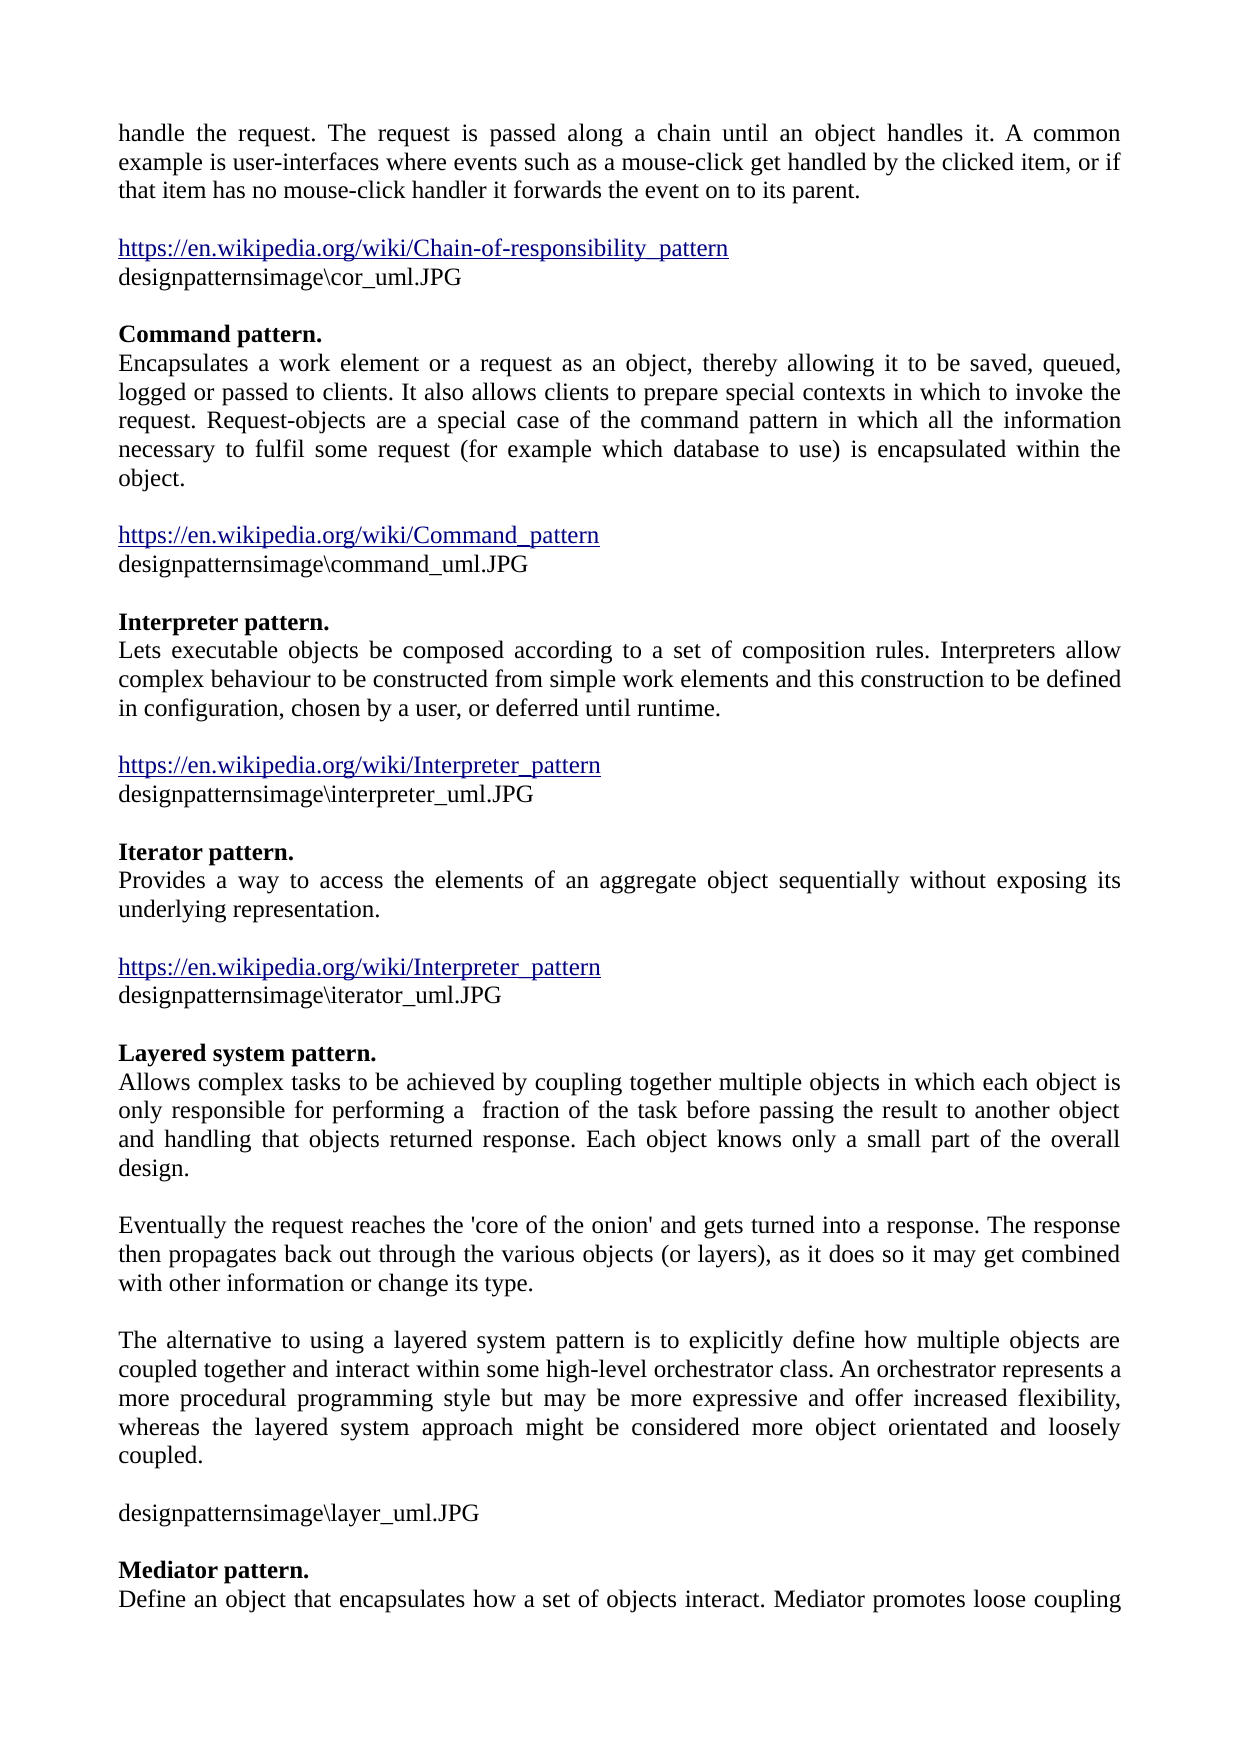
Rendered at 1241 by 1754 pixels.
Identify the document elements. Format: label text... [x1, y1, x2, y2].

text designpatternsimage\interpreter_uml.JPG [118, 779, 1122, 808]
text Command pattern. [118, 319, 1122, 348]
text handle the request. The request is passed along a chain until an object handles it. A common example is user-interfaces where events such as a mouse-click get handled by the clicked item, or if that item has no mouse-click handler it forwards the event on to its parent. [118, 118, 1122, 204]
text Eventually the request reaches the 'core of the onion' and gets turned into a response. The response then propagates back out through the various objects (or layers), as it does so it may get combined with other information or change its type. [118, 1211, 1122, 1297]
text The alternative to using a layered system pattern is to explicitly define how multiple objects are coupled together and interact within some high-level orchestrator class. An orchestrator represents a more procedural programming style but may be more expressive and offer increased flexibility, whereas the layered system approach might be considered more object orientated and loosely coupled. [118, 1326, 1122, 1469]
text Provides a way to access the elements of an aggregate object sequentially without exposing its underlying representation. [118, 866, 1122, 923]
text https://en.wikipedia.org/wiki/Interpreter_pattern [118, 751, 1122, 779]
text designpatternsimage\command_uml.JPG [118, 549, 1122, 578]
text designpatternsimage\layer_uml.JPG [118, 1498, 1122, 1527]
text Lets executable objects be composed according to a set of composition rules. Interpreters allow complex behaviour to be constructed from simple work elements and this construction to be defined in configuration, chosen by a user, or deferred until runtime. [118, 636, 1122, 722]
text Define an object that encapsulates how a set of objects interact. Mediator promotes loose coupling [118, 1584, 1122, 1613]
text Iterator pattern. [118, 837, 1122, 866]
text https://en.wikipedia.org/wiki/Command_pattern [118, 521, 1122, 549]
text Layered system pattern. [118, 1038, 1122, 1067]
text designpatternsimage\cor_uml.JPG [118, 262, 1122, 291]
text https://en.wikipedia.org/wiki/Interpreter_pattern [118, 952, 1122, 981]
text Interpreter pattern. [118, 607, 1122, 636]
text Mediator pattern. [118, 1556, 1122, 1584]
text Encapsulates a work element or a request as an object, thereby allowing it to be saved, queued, logged or passed to clients. It also allows clients to prepare special contexts in which to invoke the request. Request-objects are a special case of the command pattern in which all the information necessary to fulfil some request (for example which database to use) is encapsulated within the object. [118, 348, 1122, 492]
text Allows complex tasks to be achieved by coupling together multiple objects in which each object is only responsible for performing a fraction of the task before passing the result to another object and handling that objects returned response. Each object knows only a small part of the overall design. [118, 1067, 1122, 1182]
text designpatternsimage\iterator_uml.JPG [118, 981, 1122, 1009]
text https://en.wikipedia.org/wiki/Chain-of-responsibility_pattern [118, 233, 1122, 262]
